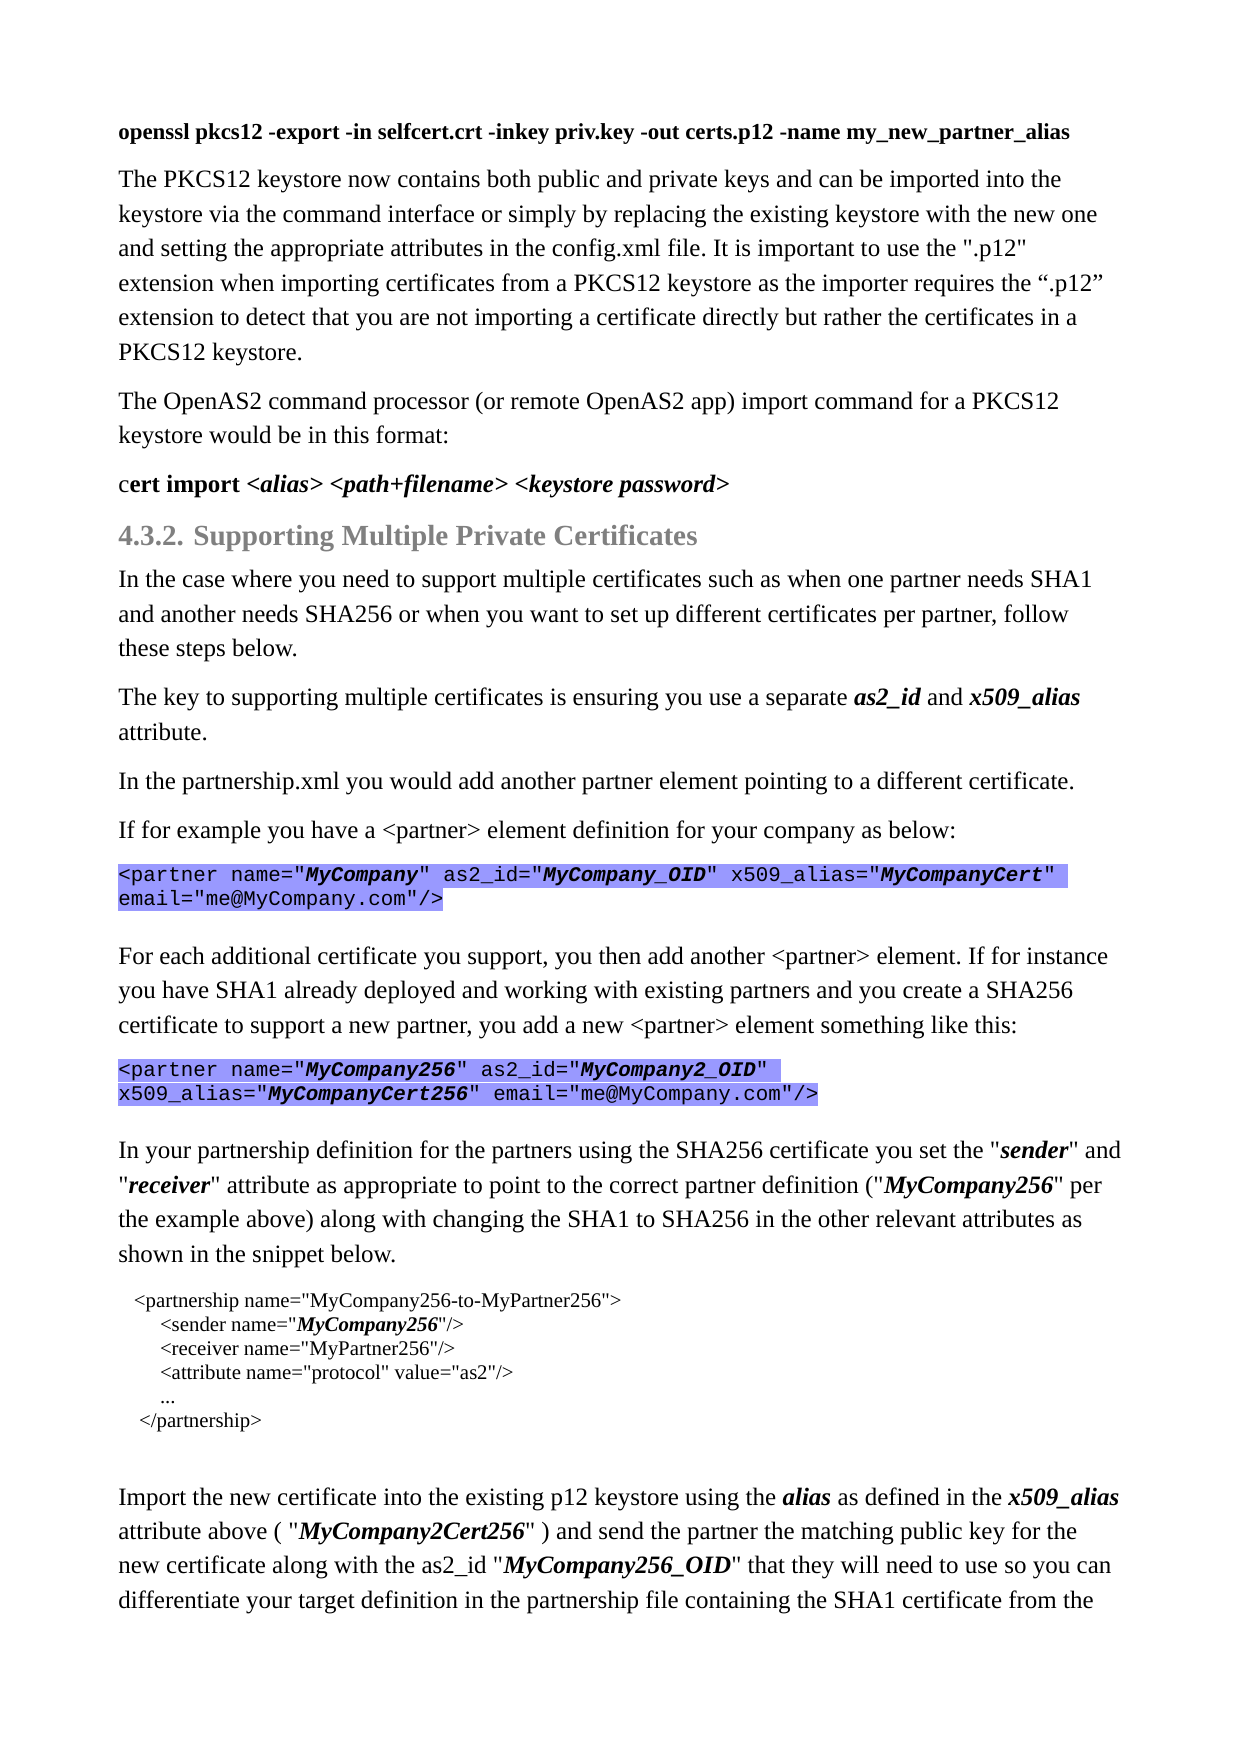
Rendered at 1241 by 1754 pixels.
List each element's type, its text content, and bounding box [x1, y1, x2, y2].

text ... [118, 1384, 1122, 1408]
text Import the new certificate into the existing p12 keystore using the alias as defined in the x509_alias attribute above ( "MyCompany2Cert256" ) and send the partner the matching public key for the new certificate along with the as2_id "MyCompany256_OID" that they will need to use so you can differentiate your target definition in the partnership file containing the SHA1 certificate from the [118, 1482, 1122, 1614]
text The key to supporting multiple certificates is ensuring you use a separate as2_id and x509_alias attribute. [118, 682, 1122, 746]
text <partner name="MyCompany256" as2_id="MyCompany2_OID" x509_alias="MyCompanyCert256" email="me@MyCompany.com"/> [118, 1059, 1122, 1106]
text If for example you have a <partner> element definition for your company as below: [118, 815, 1122, 844]
text <partner name="MyCompany" as2_id="MyCompany_OID" x509_alias="MyCompanyCert" email="me@MyCompany.com"/> [118, 864, 1122, 911]
text In the partnership.xml you would add another partner element pointing to a different certificate. [118, 766, 1122, 795]
text The OpenAS2 command processor (or remote OpenAS2 app) import command for a PKCS12 keystore would be in this format: [118, 386, 1122, 449]
text <partnership name="MyCompany256-to-MyPartner256"> [118, 1288, 1122, 1312]
text The PKCS12 keystore now contains both public and private keys and can be imported into the keystore via the command interface or simply by replacing the existing keystore with the new one and setting the appropriate attributes in the config.xml file. It is important to use the ".p12" extension when importing certificates from a PKCS12 keystore as the importer requires the “.p12” extension to detect that you are not importing a certificate directly but rather the certificates in a PKCS12 keystore. [118, 164, 1122, 365]
text cert import <alias> <path+filename> <keystore password> [118, 469, 1122, 498]
subtitle Supporting Multiple Private Certificates [118, 518, 1122, 552]
text openssl pkcs12 -export -in selfcert.crt -inkey priv.key -out certs.p12 -name my_new_partner_alias [118, 118, 1122, 144]
text In the case where you need to support multiple certificates such as when one partner needs SHA1 and another needs SHA256 or when you want to set up different certificates per partner, follow these steps below. [118, 564, 1122, 662]
text In your partnership definition for the partners using the SHA256 certificate you set the "sender" and "receiver" attribute as appropriate to point to the correct partner definition ("MyCompany256" per the example above) along with changing the SHA1 to SHA256 in the other relevant attributes as shown in the snippet below. [118, 1136, 1122, 1268]
text </partnership> [118, 1408, 1122, 1432]
text For each additional certificate you support, you then add another <partner> element. If for instance you have SHA1 already deployed and working with existing partners and you create a SHA256 certificate to support a new partner, you add a new <partner> element something like this: [118, 941, 1122, 1038]
text <sender name="MyCompany256"/> [118, 1312, 1122, 1336]
text <receiver name="MyPartner256"/> [118, 1336, 1122, 1360]
text <attribute name="protocol" value="as2"/> [118, 1360, 1122, 1384]
